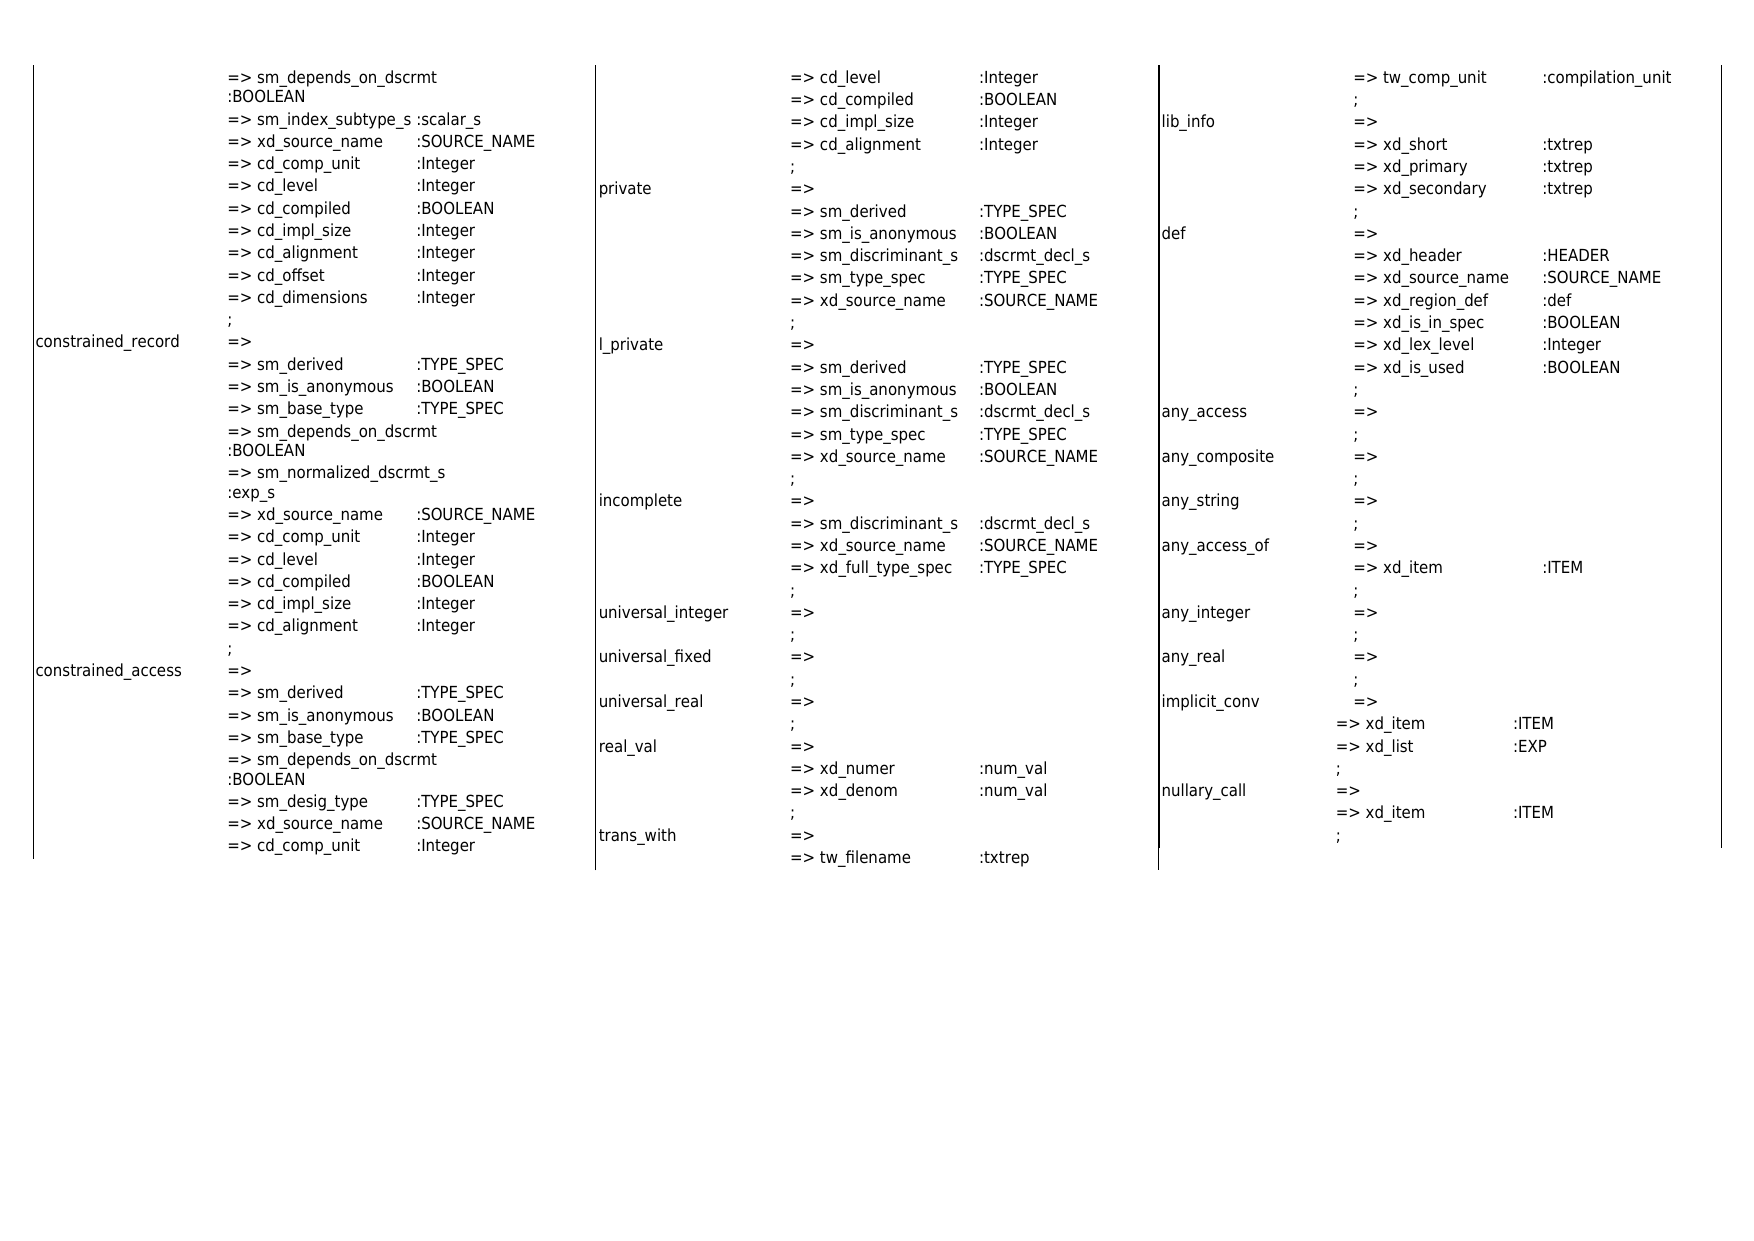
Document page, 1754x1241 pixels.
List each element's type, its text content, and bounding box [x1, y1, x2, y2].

text => xd_source_name :SOURCE_NAME [34, 132, 595, 154]
text lib_info => [1160, 112, 1721, 135]
text => cd_comp_unit :Integer [34, 527, 595, 549]
text => xd_secondary :txtrep [1160, 179, 1721, 202]
text ; [596, 625, 1158, 647]
text ; [596, 581, 1158, 603]
text => cd_alignment :Integer [34, 616, 595, 639]
text => sm_base_type :TYPE_SPEC [34, 399, 595, 422]
text implicit_conv => [1160, 692, 1721, 714]
text universal_integer => [596, 603, 1158, 625]
text => sm_normalized_dscrmt_s :exp_s [34, 463, 595, 505]
text => cd_dimensions :Integer [34, 288, 595, 310]
text => sm_base_type :TYPE_SPEC [34, 728, 595, 750]
text => xd_region_def :def [1160, 291, 1721, 313]
text => xd_denom :num_val [596, 781, 1158, 803]
text ; [34, 310, 595, 332]
text => cd_level :Integer [596, 65, 1158, 90]
text any_string => [1160, 491, 1721, 514]
text ; [596, 670, 1158, 692]
text => xd_is_used :BOOLEAN [1160, 358, 1721, 380]
text => cd_impl_size :Integer [34, 221, 595, 243]
text => sm_is_anonymous :BOOLEAN [596, 380, 1158, 402]
text => cd_comp_unit :Integer [34, 154, 595, 176]
text ; [596, 469, 1158, 491]
text => xd_source_name :SOURCE_NAME [34, 814, 595, 836]
text => sm_is_anonymous :BOOLEAN [596, 224, 1158, 246]
text => tw_comp_unit :compilation_unit [1160, 65, 1721, 90]
text => xd_primary :txtrep [1160, 157, 1721, 179]
text any_composite => [1160, 447, 1721, 469]
text => sm_is_anonymous :BOOLEAN [34, 377, 595, 399]
text => xd_full_type_spec :TYPE_SPEC [596, 558, 1158, 581]
text trans_with => [596, 826, 1158, 848]
text => sm_depends_on_dscrmt :BOOLEAN [34, 65, 595, 109]
text => sm_type_spec :TYPE_SPEC [596, 424, 1158, 447]
text => cd_impl_size :Integer [596, 112, 1158, 135]
text => cd_offset :Integer [34, 266, 595, 288]
text => cd_compiled :BOOLEAN [34, 199, 595, 221]
text ; [596, 803, 1158, 826]
text ; [1160, 670, 1721, 692]
text any_real => [1160, 647, 1721, 670]
text => cd_level :Integer [34, 549, 595, 572]
text => sm_discriminant_s :dscrmt_decl_s [596, 402, 1158, 424]
text nullary_call => [1160, 781, 1721, 803]
text => xd_lex_level :Integer [1160, 335, 1721, 358]
text => sm_is_anonymous :BOOLEAN [34, 706, 595, 728]
text => cd_comp_unit :Integer [34, 836, 595, 859]
text => xd_source_name :SOURCE_NAME [596, 536, 1158, 558]
text => sm_depends_on_dscrmt :BOOLEAN [34, 422, 595, 463]
text => xd_source_name :SOURCE_NAME [34, 505, 595, 527]
text ; [1160, 90, 1721, 112]
text ; [1160, 625, 1721, 647]
text => cd_level :Integer [34, 176, 595, 199]
text => cd_alignment :Integer [34, 243, 595, 266]
text universal_real => [596, 692, 1158, 714]
text ; [1160, 759, 1721, 781]
text => xd_item :ITEM [1160, 714, 1721, 737]
text => tw_filename :txtrep [596, 848, 1158, 870]
text constrained_record => [34, 332, 595, 355]
text => cd_impl_size :Integer [34, 594, 595, 616]
text => sm_type_spec :TYPE_SPEC [596, 268, 1158, 291]
text ; [34, 639, 595, 661]
text => xd_item :ITEM [1160, 803, 1721, 826]
text ; [1160, 202, 1721, 224]
text universal_fixed => [596, 647, 1158, 670]
text ; [1160, 514, 1721, 536]
text => sm_derived :TYPE_SPEC [596, 202, 1158, 224]
text => sm_discriminant_s :dscrmt_decl_s [596, 514, 1158, 536]
text => xd_header :HEADER [1160, 246, 1721, 268]
text private => [596, 179, 1158, 202]
text => sm_desig_type :TYPE_SPEC [34, 792, 595, 814]
text ; [596, 714, 1158, 737]
text ; [1160, 826, 1721, 848]
text => sm_derived :TYPE_SPEC [34, 355, 595, 377]
text => cd_compiled :BOOLEAN [34, 572, 595, 594]
text => xd_source_name :SOURCE_NAME [596, 291, 1158, 313]
text => cd_compiled :BOOLEAN [596, 90, 1158, 112]
text real_val => [596, 737, 1158, 759]
text => xd_item :ITEM [1160, 558, 1721, 581]
text => xd_source_name :SOURCE_NAME [1160, 268, 1721, 291]
text => sm_depends_on_dscrmt :BOOLEAN [34, 750, 595, 792]
text any_access_of => [1160, 536, 1721, 558]
text => xd_is_in_spec :BOOLEAN [1160, 313, 1721, 335]
text => xd_source_name :SOURCE_NAME [596, 447, 1158, 469]
text => sm_derived :TYPE_SPEC [596, 358, 1158, 380]
text => cd_alignment :Integer [596, 135, 1158, 157]
text => xd_numer :num_val [596, 759, 1158, 781]
text ; [596, 313, 1158, 335]
text any_integer => [1160, 603, 1721, 625]
text => xd_list :EXP [1160, 737, 1721, 759]
text ; [596, 157, 1158, 179]
text => sm_derived :TYPE_SPEC [34, 683, 595, 706]
text def => [1160, 224, 1721, 246]
text ; [1160, 469, 1721, 491]
text => sm_index_subtype_s :scalar_s [34, 109, 595, 132]
text => xd_short :txtrep [1160, 135, 1721, 157]
text ; [1160, 380, 1721, 402]
text ; [1160, 581, 1721, 603]
text => sm_discriminant_s :dscrmt_decl_s [596, 246, 1158, 268]
text l_private => [596, 335, 1158, 358]
text ; [1160, 424, 1721, 447]
text constrained_access => [34, 661, 595, 683]
text any_access => [1160, 402, 1721, 424]
text incomplete => [596, 491, 1158, 514]
